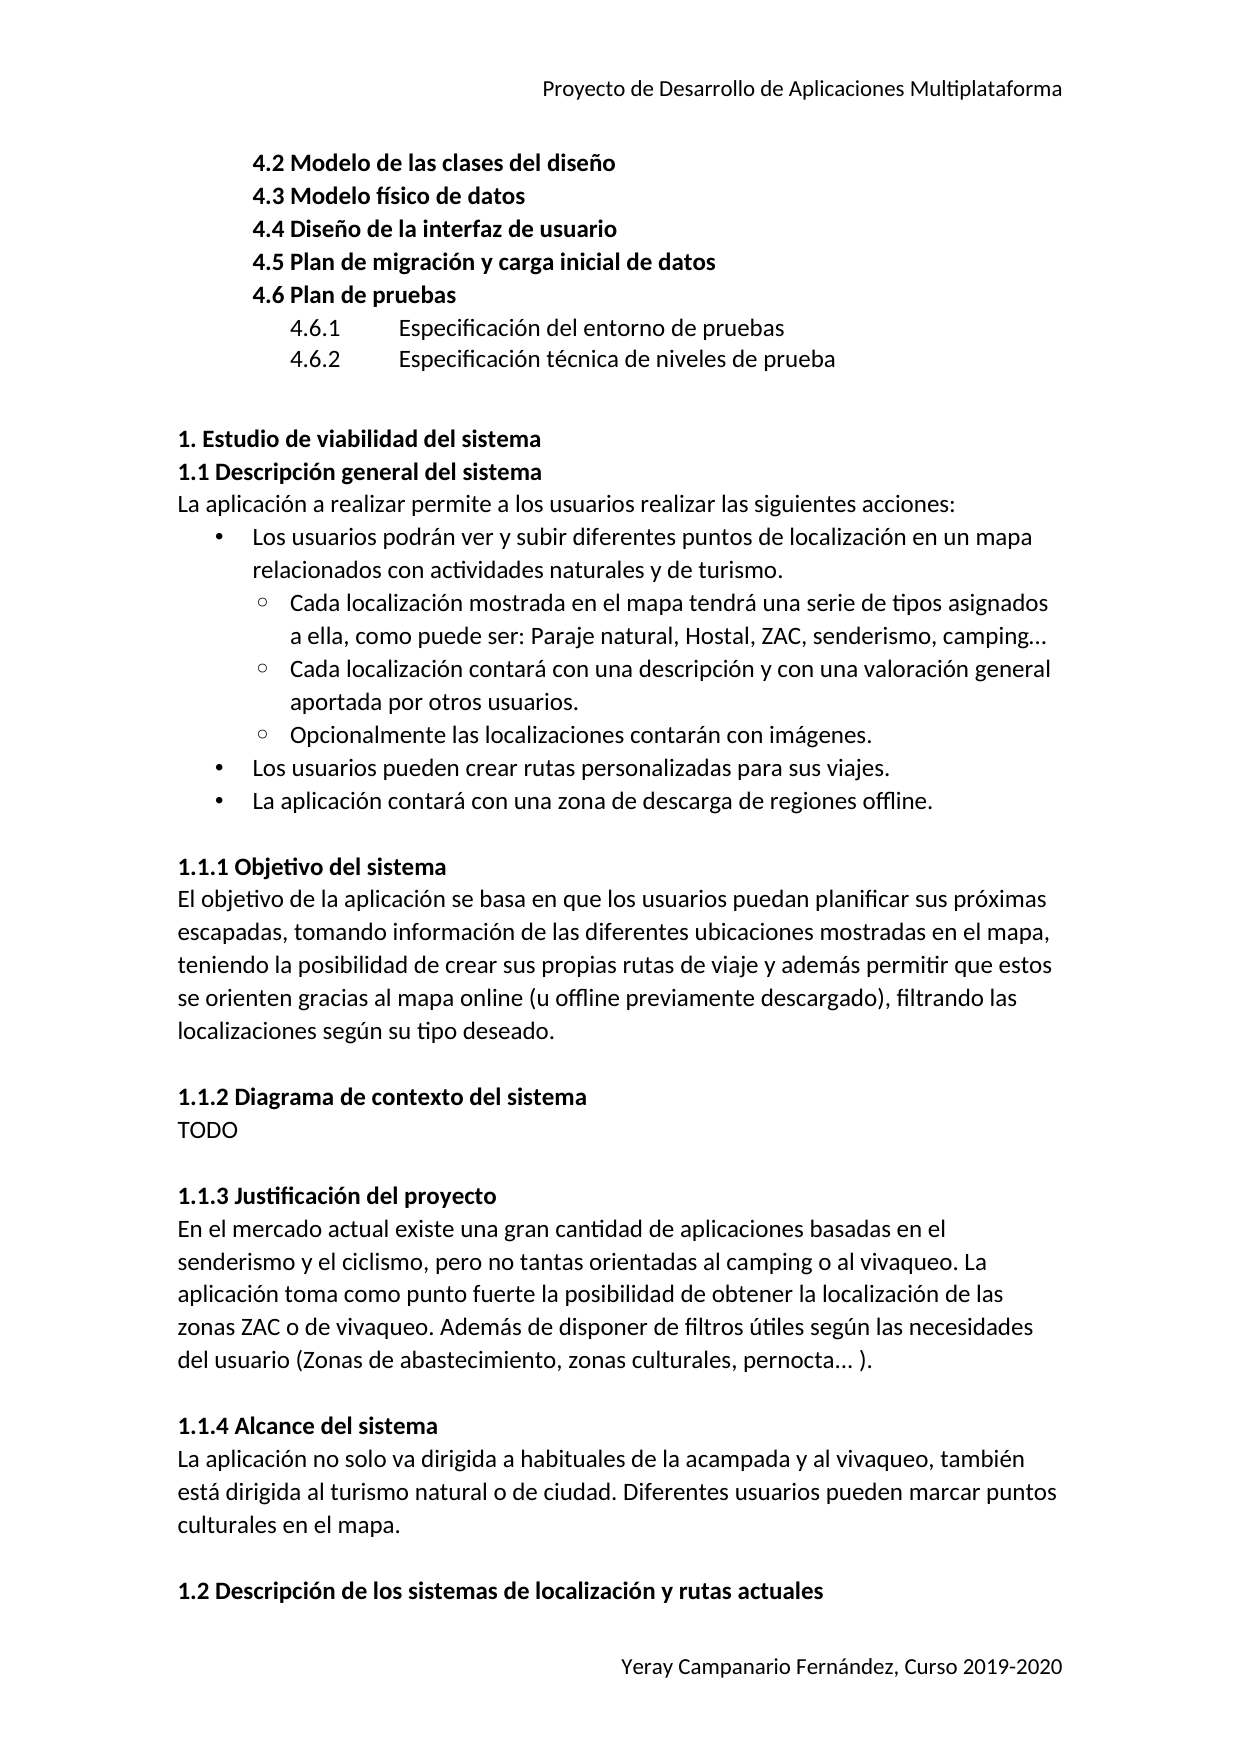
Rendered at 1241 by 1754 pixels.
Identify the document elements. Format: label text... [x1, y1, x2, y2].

text 1.1.1 Objetivo del sistema [177, 851, 1063, 881]
list Plan de migración y carga inicial de datos [252, 246, 1063, 277]
list Modelo de las clases del diseño [252, 148, 1063, 178]
text TODO [177, 1114, 1063, 1144]
text 1.1 Descripción general del sistema [177, 456, 1063, 486]
list Cada localización contará con una descripción y con una valoración general aportada por otros usuarios. [252, 653, 1063, 717]
list Especificación del entorno de pruebas [290, 312, 1063, 343]
text 1. Estudio de viabilidad del sistema [177, 423, 1063, 453]
text La aplicación no solo va dirigida a habituales de la acampada y al vivaqueo, también está dirigida al turismo natural o de ciudad. Diferentes usuarios pueden marcar puntos culturales en el mapa. [177, 1443, 1063, 1539]
list La aplicación contará con una zona de descarga de regiones offline. [215, 785, 1063, 815]
text 1.1.2 Diagrama de contexto del sistema [177, 1081, 1063, 1112]
text El objetivo de la aplicación se basa en que los usuarios puedan planificar sus próximas escapadas, tomando información de las diferentes ubicaciones mostradas en el mapa, teniendo la posibilidad de crear sus propias rutas de viaje y además permitir que estos se orienten gracias al mapa online (u offline previamente descargado), filtrando las localizaciones según su tipo deseado. [177, 884, 1063, 1046]
list Opcionalmente las localizaciones contarán con imágenes. [252, 719, 1063, 749]
text En el mercado actual existe una gran cantidad de aplicaciones basadas en el senderismo y el ciclismo, pero no tantas orientadas al camping o al vivaqueo. La aplicación toma como punto fuerte la posibilidad de obtener la localización de las zonas ZAC o de vivaqueo. Además de disponer de filtros útiles según las necesidades del usuario (Zonas de abastecimiento, zonas culturales, pernocta... ). [177, 1213, 1063, 1375]
text 1.2 Descripción de los sistemas de localización y rutas actuales [177, 1575, 1063, 1605]
list Los usuarios podrán ver y subir diferentes puntos de localización en un mapa relacionados con actividades naturales y de turismo. [215, 522, 1063, 585]
list Los usuarios pueden crear rutas personalizadas para sus viajes. [215, 752, 1063, 782]
text La aplicación a realizar permite a los usuarios realizar las siguientes acciones: [177, 489, 1063, 519]
list Especificación técnica de niveles de prueba [290, 343, 1063, 373]
text 1.1.4 Alcance del sistema [177, 1410, 1063, 1441]
list Modelo físico de datos [252, 181, 1063, 211]
list Cada localización mostrada en el mapa tendrá una serie de tipos asignados a ella, como puede ser: Paraje natural, Hostal, ZAC, senderismo, camping… [252, 587, 1063, 651]
list Plan de pruebas [252, 279, 1063, 310]
list Diseño de la interfaz de usuario [252, 213, 1063, 244]
text 1.1.3 Justificación del proyecto [177, 1180, 1063, 1210]
